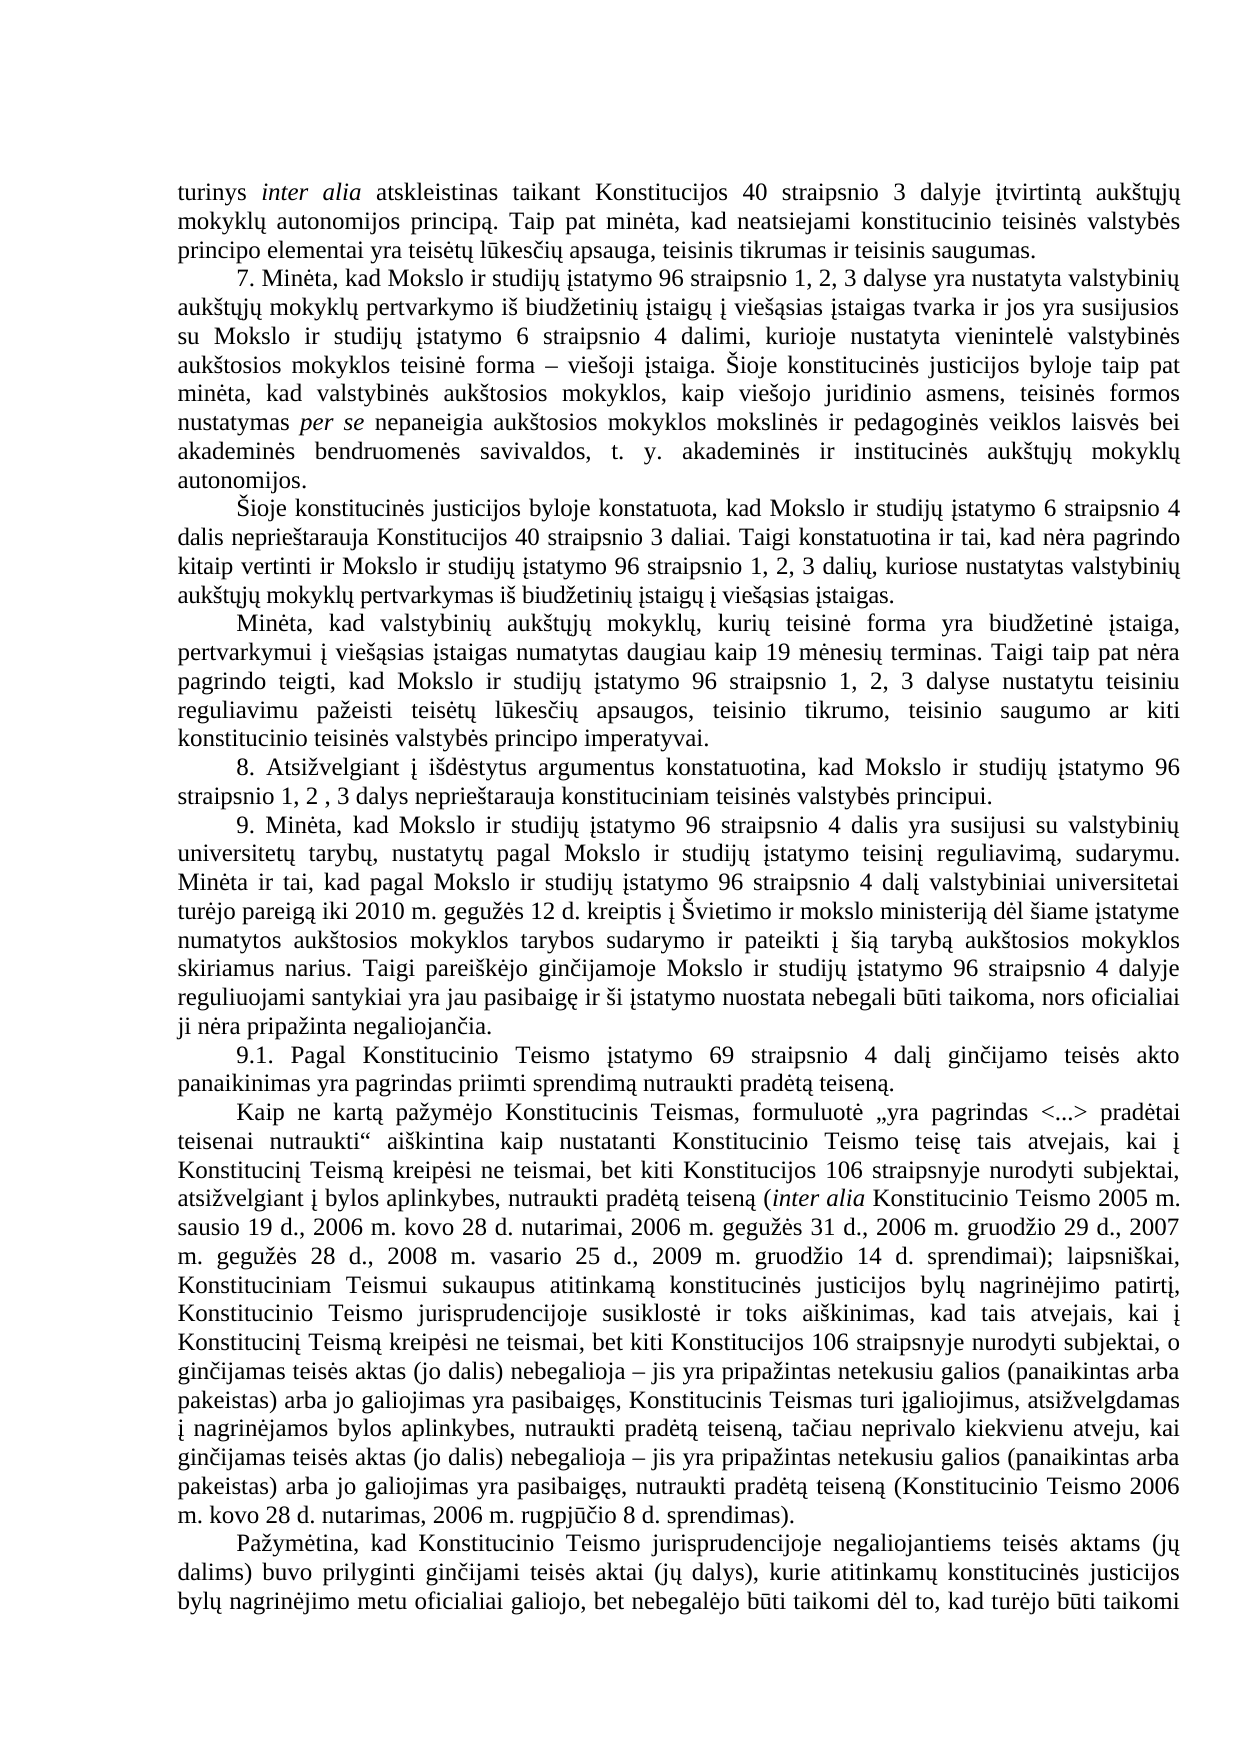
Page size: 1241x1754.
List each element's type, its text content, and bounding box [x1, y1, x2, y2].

text Minėta, kad valstybinių aukštųjų mokyklų, kurių teisinė forma yra biudžetinė įstaiga, pertvarkymui į viešąsias įstaigas numatytas daugiau kaip 19 mėnesių terminas. Taigi taip pat nėra pagrindo teigti, kad Mokslo ir studijų įstatymo 96 straipsnio 1, 2, 3 dalyse nustatytu teisiniu reguliavimu pažeisti teisėtų lūkesčių apsaugos, teisinio tikrumo, teisinio saugumo ar kiti konstitucinio teisinės valstybės principo imperatyvai. [177, 608, 1181, 752]
text 9.1. Pagal Konstitucinio Teismo įstatymo 69 straipsnio 4 dalį ginčijamo teisės akto panaikinimas yra pagrindas priimti sprendimą nutraukti pradėtą teiseną. [177, 1040, 1181, 1097]
text Šioje konstitucinės justicijos byloje konstatuota, kad Mokslo ir studijų įstatymo 6 straipsnio 4 dalis neprieštarauja Konstitucijos 40 straipsnio 3 daliai. Taigi konstatuotina ir tai, kad nėra pagrindo kitaip vertinti ir Mokslo ir studijų įstatymo 96 straipsnio 1, 2, 3 dalių, kuriose nustatytas valstybinių aukštųjų mokyklų pertvarkymas iš biudžetinių įstaigų į viešąsias įstaigas. [177, 493, 1181, 608]
text 7. Minėta, kad Mokslo ir studijų įstatymo 96 straipsnio 1, 2, 3 dalyse yra nustatyta valstybinių aukštųjų mokyklų pertvarkymo iš biudžetinių įstaigų į viešąsias įstaigas tvarka ir jos yra susijusios su Mokslo ir studijų įstatymo 6 straipsnio 4 dalimi, kurioje nustatyta vienintelė valstybinės aukštosios mokyklos teisinė forma – viešoji įstaiga. Šioje konstitucinės justicijos byloje taip pat minėta, kad valstybinės aukštosios mokyklos, kaip viešojo juridinio asmens, teisinės formos nustatymas per se nepaneigia aukštosios mokyklos mokslinės ir pedagoginės veiklos laisvės bei akademinės bendruomenės savivaldos, t. y. akademinės ir institucinės aukštųjų mokyklų autonomijos. [177, 263, 1181, 493]
text turinys inter alia atskleistinas taikant Konstitucijos 40 straipsnio 3 dalyje įtvirtintą aukštųjų mokyklų autonomijos principą. Taip pat minėta, kad neatsiejami konstitucinio teisinės valstybės principo elementai yra teisėtų lūkesčių apsauga, teisinis tikrumas ir teisinis saugumas. [177, 177, 1181, 263]
text Kaip ne kartą pažymėjo Konstitucinis Teismas, formuluotė „yra pagrindas <...> pradėtai teisenai nutraukti“ aiškintina kaip nustatanti Konstitucinio Teismo teisę tais atvejais, kai į Konstitucinį Teismą kreipėsi ne teismai, bet kiti Konstitucijos 106 straipsnyje nurodyti subjektai, atsižvelgiant į bylos aplinkybes, nutraukti pradėtą teiseną (inter alia Konstitucinio Teismo 2005 m. sausio 19 d., 2006 m. kovo 28 d. nutarimai, 2006 m. gegužės 31 d., 2006 m. gruodžio 29 d., 2007 m. gegužės 28 d., 2008 m. vasario 25 d., 2009 m. gruodžio 14 d. sprendimai); laipsniškai, Konstituciniam Teismui sukaupus atitinkamą konstitucinės justicijos bylų nagrinėjimo patirtį, Konstitucinio Teismo jurisprudencijoje susiklostė ir toks aiškinimas, kad tais atvejais, kai į Konstitucinį Teismą kreipėsi ne teismai, bet kiti Konstitucijos 106 straipsnyje nurodyti subjektai, o ginčijamas teisės aktas (jo dalis) nebegalioja – jis yra pripažintas netekusiu galios (panaikintas arba pakeistas) arba jo galiojimas yra pasibaigęs, Konstitucinis Teismas turi įgaliojimus, atsižvelgdamas į nagrinėjamos bylos aplinkybes, nutraukti pradėtą teiseną, tačiau neprivalo kiekvienu atveju, kai ginčijamas teisės aktas (jo dalis) nebegalioja – jis yra pripažintas netekusiu galios (panaikintas arba pakeistas) arba jo galiojimas yra pasibaigęs, nutraukti pradėtą teiseną (Konstitucinio Teismo 2006 m. kovo 28 d. nutarimas, 2006 m. rugpjūčio 8 d. sprendimas). [177, 1097, 1181, 1528]
text Pažymėtina, kad Konstitucinio Teismo jurisprudencijoje negaliojantiems teisės aktams (jų dalims) buvo prilyginti ginčijami teisės aktai (jų dalys), kurie atitinkamų konstitucinės justicijos bylų nagrinėjimo metu oficialiai galiojo, bet nebegalėjo būti taikomi dėl to, kad turėjo būti taikomi [177, 1528, 1181, 1615]
text 8. Atsižvelgiant į išdėstytus argumentus konstatuotina, kad Mokslo ir studijų įstatymo 96 straipsnio 1, 2 , 3 dalys neprieštarauja konstituciniam teisinės valstybės principui. [177, 752, 1181, 810]
text 9. Minėta, kad Mokslo ir studijų įstatymo 96 straipsnio 4 dalis yra susijusi su valstybinių universitetų tarybų, nustatytų pagal Mokslo ir studijų įstatymo teisinį reguliavimą, sudarymu. Minėta ir tai, kad pagal Mokslo ir studijų įstatymo 96 straipsnio 4 dalį valstybiniai universitetai turėjo pareigą iki 2010 m. gegužės 12 d. kreiptis į Švietimo ir mokslo ministeriją dėl šiame įstatyme numatytos aukštosios mokyklos tarybos sudarymo ir pateikti į šią tarybą aukštosios mokyklos skiriamus narius. Taigi pareiškėjo ginčijamoje Mokslo ir studijų įstatymo 96 straipsnio 4 dalyje reguliuojami santykiai yra jau pasibaigę ir ši įstatymo nuostata nebegali būti taikoma, nors oficialiai ji nėra pripažinta negaliojančia. [177, 810, 1181, 1040]
